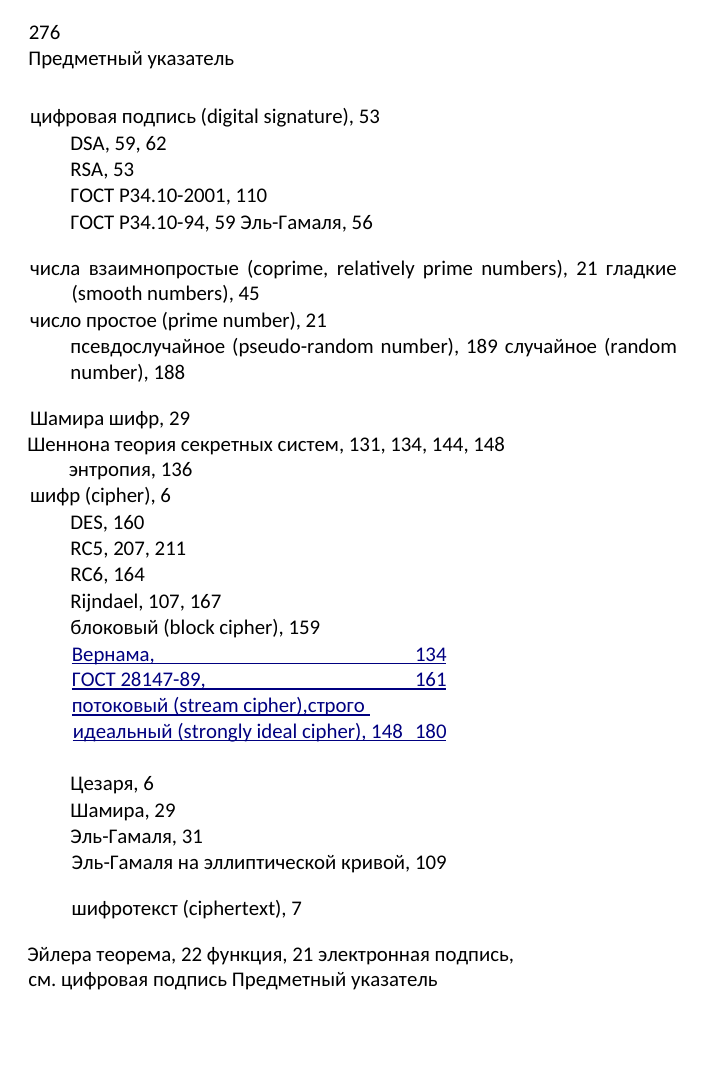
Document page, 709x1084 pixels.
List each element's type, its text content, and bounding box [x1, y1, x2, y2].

text псевдослучайное (pseudo-random number), 189 случайное (random number), 188 [70, 333, 677, 384]
text RC5, 207, 211 [70, 535, 677, 561]
text Цезаря, 6 [70, 771, 677, 796]
text шифротекст (ciphertext), 7 [30, 895, 677, 921]
text Эйлера теорема, 22 функция, 21 электронная подпись, см. цифровая подпись Предметный указатель [27, 941, 542, 992]
text RC6, 164 [70, 562, 677, 587]
text DSA, 59, 62 [70, 130, 677, 155]
text ГОСТ 28147-89, 161 [72, 667, 446, 688]
text Шамира, 29 [70, 797, 677, 822]
text RSA, 53 [70, 156, 677, 182]
text Шеннона теория секретных систем, 131, 134, 144, 148 энтропия, 136 [27, 431, 572, 482]
text шифр (cipher), 6 [30, 483, 677, 508]
text числа взаимнопростые (coprime, relatively prime numbers), 21 гладкие (smooth numbers), 45 [30, 255, 677, 306]
text потоковый (stream cipher),строго идеальный (strongly ideal cipher), 148 180 [72, 693, 446, 740]
text Rijndael, 107, 167 [70, 588, 677, 613]
text DES, 160 [70, 509, 677, 534]
text блоковый (block cipher), 159 [70, 614, 677, 640]
text Вернама, 134 [72, 641, 446, 663]
text ГОСТ Р34.10-2001, 110 [70, 183, 677, 208]
subtitle Предметный указатель [28, 45, 678, 70]
text Эль-Гамаля, 31 [70, 823, 677, 849]
text цифровая подпись (digital signature), 53 [30, 104, 677, 129]
text Эль-Гамаля на эллиптической кривой, 109 [30, 849, 677, 875]
text число простое (prime number), 21 [30, 307, 413, 332]
text ГОСТ Р34.10-94, 59 Эль-Гамаля, 56 [70, 209, 463, 234]
text Шамира шифр, 29 [30, 405, 677, 430]
